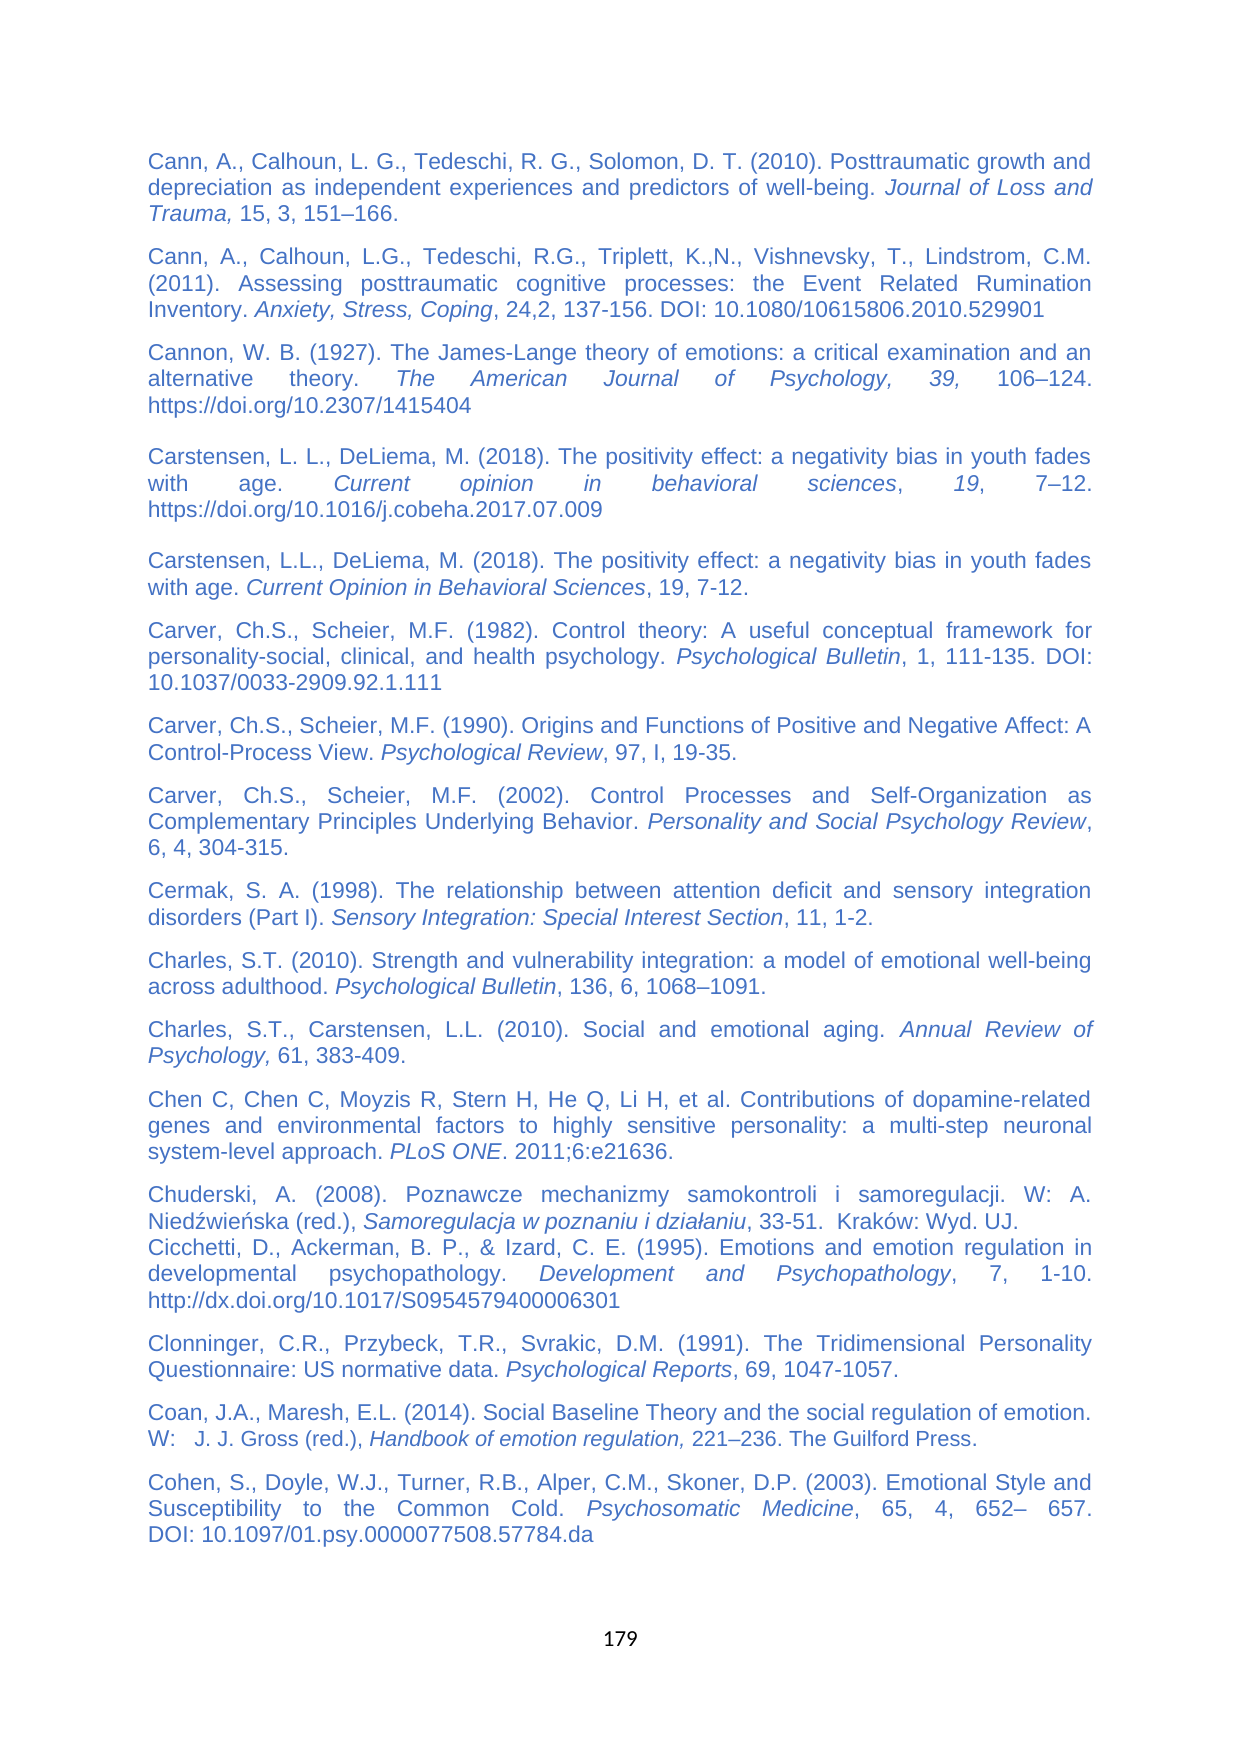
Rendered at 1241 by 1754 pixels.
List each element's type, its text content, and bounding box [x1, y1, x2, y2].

text Cermak, S. A. (1998). The relationship between attention deficit and sensory integration disorders (Part Ι). Sensory Integration: Special Interest Section, 11, 1-2. [148, 877, 1093, 930]
text Chuderski, A. (2008). Poznawcze mechanizmy samokontroli i samoregulacji. W: A. Niedźwieńska (red.), Samoregulacja w poznaniu i działaniu, 33-51. Kraków: Wyd. UJ. [148, 1181, 1093, 1234]
text Cohen, S., Doyle, W.J., Turner, R.B., Alper, C.M., Skoner, D.P. (2003). Emotional Style and Susceptibility to the Common Cold. Psychosomatic Medicine, 65, 4, 652– 657. DOI: 10.1097/01.psy.0000077508.57784.da [148, 1468, 1093, 1547]
text Chen C, Chen C, Moyzis R, Stern H, He Q, Li H, et al. Contributions of dopamine-related genes and environmental factors to highly sensitive personality: a multi-step neuronal system-level approach. PLoS ONE. 2011;6:e21636. [148, 1086, 1093, 1164]
text Cann, A., Calhoun, L.G., Tedeschi, R.G., Triplett, K.,N., Vishnevsky, T., Lindstrom, C.M. (2011). Assessing posttraumatic cognitive processes: the Event Related Rumination Inventory. Anxiety, Stress, Coping, 24,2, 137-156. DOI: 10.1080/10615806.2010.529901 [148, 243, 1093, 322]
text Carstensen, L.L., DeLiema, M. (2018). The positivity effect: a negativity bias in youth fades with age. Current Opinion in Behavioral Sciences, 19, 7-12. [148, 547, 1093, 600]
text Cannon, W. B. (1927). The James-Lange theory of emotions: a critical examination and an alternative theory. The American Journal of Psychology, 39, 106–124. https://doi.org/10.2307/1415404 [148, 339, 1093, 418]
text Clonninger, C.R., Przybeck, T.R., Svrakic, D.M. (1991). The Tridimensional Personality Questionnaire: US normative data. Psychological Reports, 69, 1047-1057. [148, 1330, 1093, 1382]
text Cicchetti, D., Ackerman, B. P., & Izard, C. E. (1995). Emotions and emotion regulation in developmental psychopathology. Development and Psychopathology, 7, 1-10. http://dx.doi.org/10.1017/S0954579400006301 [148, 1234, 1093, 1313]
text Charles, S.T. (2010). Strength and vulnerability integration: a model of emotional well-being across adulthood. Psychological Bulletin, 136, 6, 1068–1091. [148, 947, 1093, 999]
text Coan, J.A., Maresh, E.L. (2014). Social Baseline Theory and the social regulation of emotion. W: J. J. Gross (red.), Handbook of emotion regulation, 221–236. The Guilford Press. [148, 1399, 1093, 1452]
text Carver, Ch.S., Scheier, M.F. (2002). Control Processes and Self-Organization as Complementary Principles Underlying Behavior. Personality and Social Psychology Review, 6, 4, 304-315. [148, 782, 1093, 861]
text Cann, A., Calhoun, L. G., Tedeschi, R. G., Solomon, D. T. (2010). Posttraumatic growth and depreciation as independent experiences and predictors of well-being. Journal of Loss and Trauma, 15, 3, 151–166. [148, 148, 1093, 227]
text Charles, S.T., Carstensen, L.L. (2010). Social and emotional aging. Annual Review of Psychology, 61, 383-409. [148, 1016, 1093, 1069]
text Carstensen, L. L., DeLiema, M. (2018). The positivity effect: a negativity bias in youth fades with age. Current opinion in behavioral sciences, 19, 7–12. https://doi.org/10.1016/j.cobeha.2017.07.009 [148, 443, 1093, 522]
text Carver, Ch.S., Scheier, M.F. (1990). Origins and Functions of Positive and Negative Affect: A Control-Process View. Psychological Review, 97, I, 19-35. [148, 712, 1093, 765]
text Carver, Ch.S., Scheier, M.F. (1982). Control theory: A useful conceptual framework for personality-social, clinical, and health psychology. Psychological Bulletin, 1, 111-135. DOI: 10.1037/0033-2909.92.1.111 [148, 617, 1093, 696]
